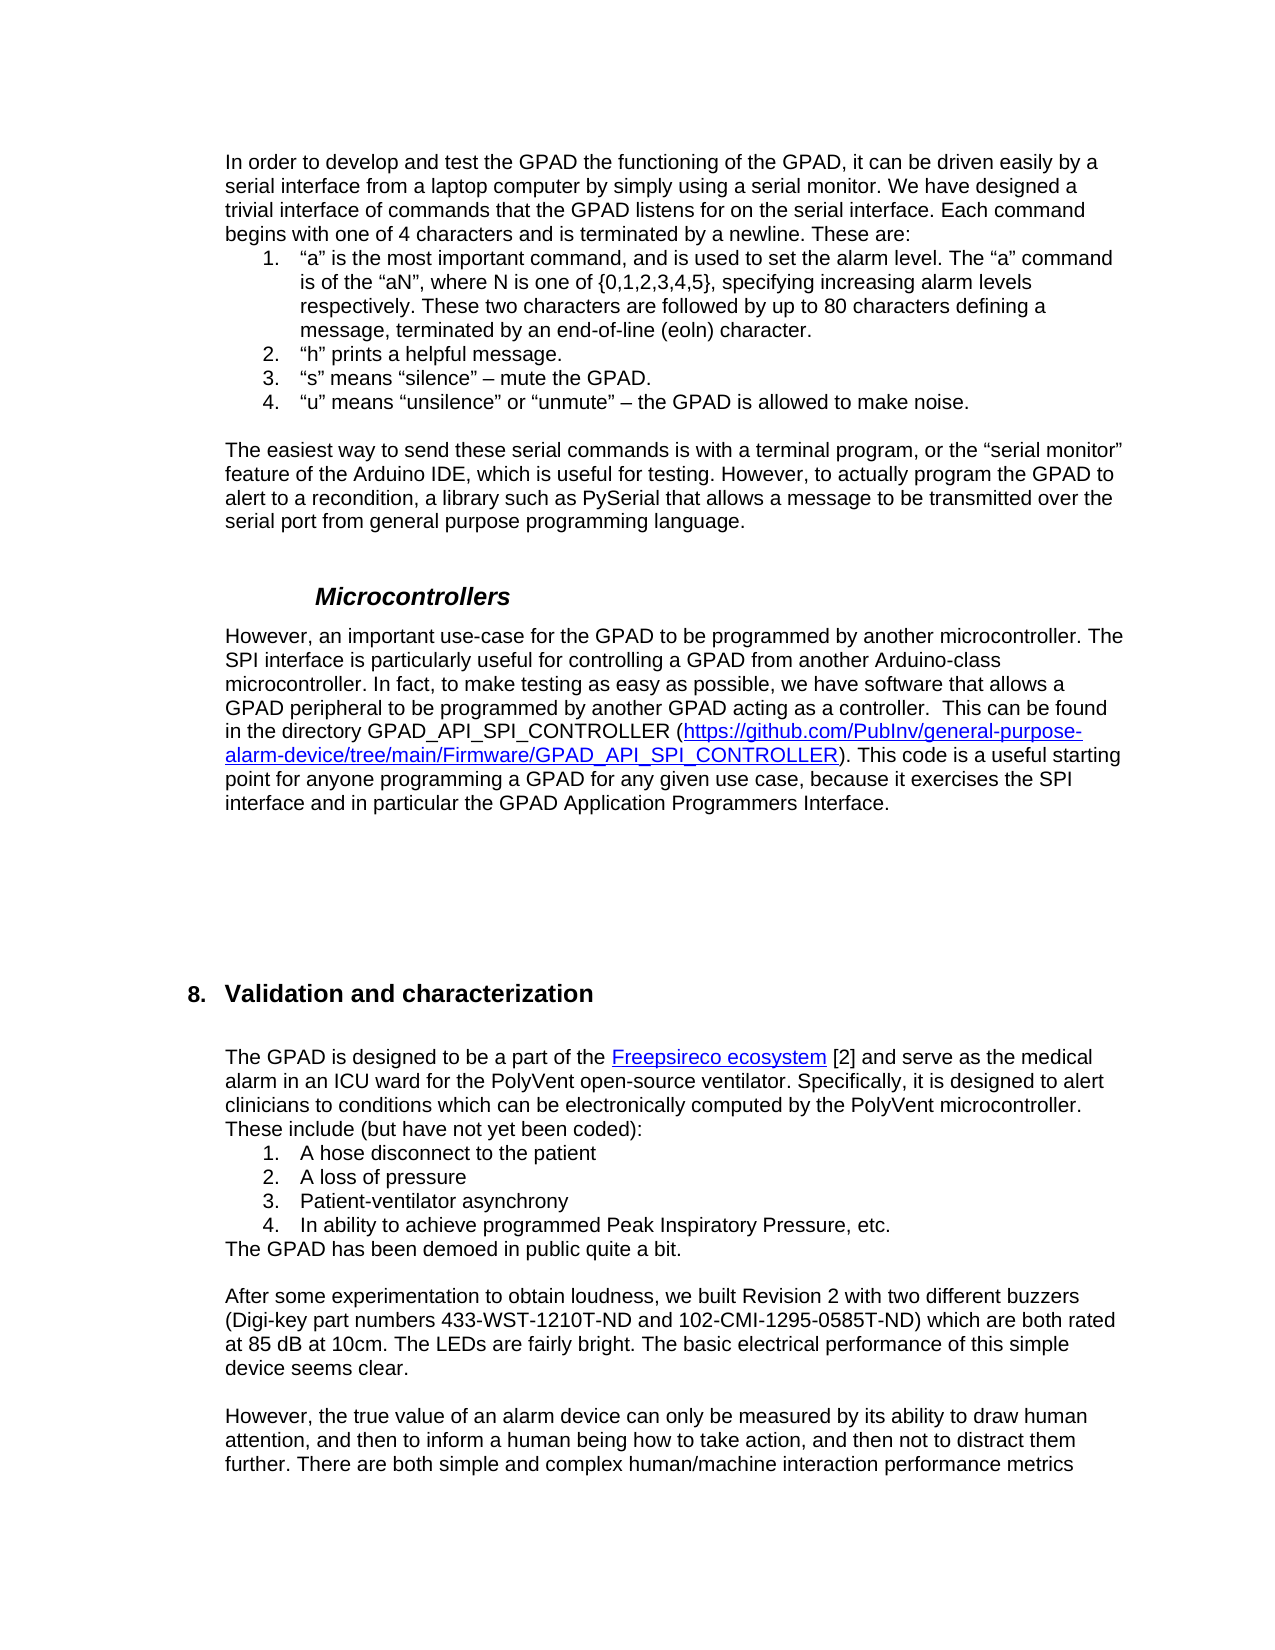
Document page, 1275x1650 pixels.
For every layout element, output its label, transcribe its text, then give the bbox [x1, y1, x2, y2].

list A loss of pressure [262, 1164, 1125, 1188]
text The GPAD has been demoed in public quite a bit. [225, 1236, 1125, 1260]
list In ability to achieve programmed Peak Inspiratory Pressure, etc. [262, 1212, 1125, 1236]
list “u” means “unsilence” or “unmute” – the GPAD is allowed to make noise. [262, 389, 1125, 413]
text After some experimentation to obtain loudness, we built Revision 2 with two different buzzers (Digi-key part numbers 433-WST-1210T-ND and 102-CMI-1295-0585T-ND) which are both rated at 85 dB at 10cm. The LEDs are fairly bright. The basic electrical performance of this simple device seems clear. [225, 1284, 1125, 1380]
list Validation and characterization [187, 979, 1125, 1008]
list “h” prints a helpful message. [262, 342, 1125, 366]
list “s” means “silence” – mute the GPAD. [262, 366, 1125, 389]
text The GPAD is designed to be a part of the Freepsireco ecosystem [2] and serve as the medical alarm in an ICU ward for the PolyVent open-source ventilator. Specifically, it is designed to alert clinicians to conditions which can be electronically computed by the PolyVent microcontroller. These include (but have not yet been coded): [225, 1045, 1125, 1141]
text In order to develop and test the GPAD the functioning of the GPAD, it can be driven easily by a serial interface from a laptop computer by simply using a serial monitor. We have designed a trivial interface of commands that the GPAD listens for on the serial interface. Each command begins with one of 4 characters and is terminated by a newline. These are: [225, 150, 1125, 246]
text The easiest way to send these serial commands is with a terminal program, or the “serial monitor” feature of the Arduino IDE, which is useful for testing. However, to actually program the GPAD to alert to a recondition, a library such as PySerial that allows a message to be transmitted over the serial port from general purpose programming language. [225, 437, 1125, 533]
list “a” is the most important command, and is used to set the alarm level. The “a” command is of the “aN”, where N is one of {0,1,2,3,4,5}, specifying increasing alarm levels respectively. These two characters are followed by up to 80 characters defining a message, terminated by an end-of-line (eoln) character. [262, 246, 1125, 342]
text However, an important use-case for the GPAD to be programmed by another microcontroller. The SPI interface is particularly useful for controlling a GPAD from another Arduino-class microcontroller. In fact, to make testing as easy as possible, we have software that allows a GPAD peripheral to be programmed by another GPAD acting as a controller. This can be found in the directory GPAD_API_SPI_CONTROLLER (https://github.com/PubInv/general-purpose-alarm-device/tree/main/Firmware/GPAD_API_SPI_CONTROLLER). This code is a useful starting point for anyone programming a GPAD for any given use case, because it exercises the SPI interface and in particular the GPAD Application Programmers Interface. [225, 623, 1125, 815]
text However, the true value of an alarm device can only be measured by its ability to draw human attention, and then to inform a human being how to take action, and then not to distract them further. There are both simple and complex human/machine interaction performance metrics [225, 1404, 1125, 1476]
list Patient-ventilator asynchrony [262, 1188, 1125, 1212]
list A hose disconnect to the patient [262, 1141, 1125, 1164]
subtitle Microcontrollers [225, 582, 1125, 611]
